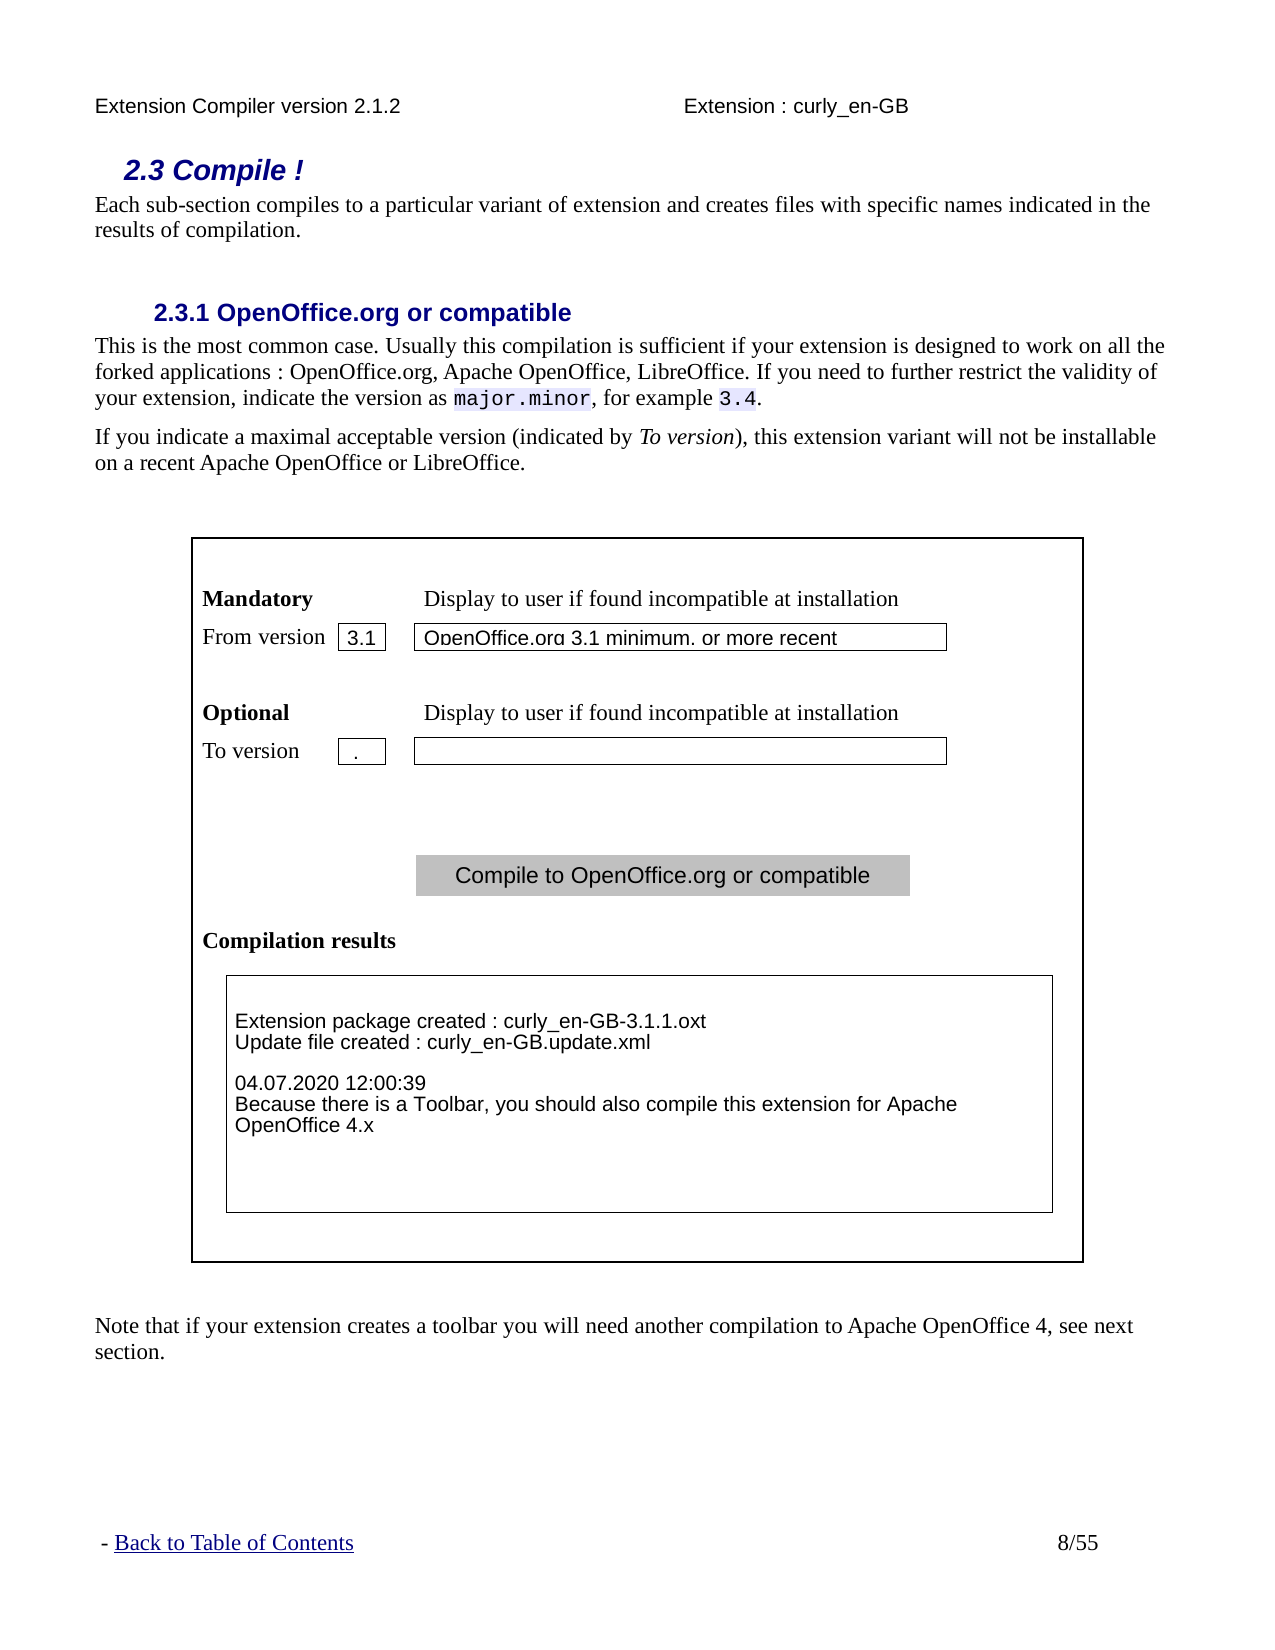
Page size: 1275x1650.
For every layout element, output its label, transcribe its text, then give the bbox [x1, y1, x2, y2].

subtitle OpenOffice.org or compatible [153, 299, 1181, 327]
text [947, 738, 1073, 764]
text To version [202, 738, 338, 764]
text From version [202, 624, 338, 650]
text Each sub-section compiles to a particular variant of extension and creates files with specific names indicated in the results of compilation. [94, 192, 1181, 243]
text [386, 738, 414, 764]
text [386, 624, 414, 650]
text Compilation results [202, 928, 1073, 954]
subtitle Compile ! [124, 153, 1181, 186]
text This is the most common case. Usually this compilation is sufficient if your extension is designed to work on all the forked applications : OpenOffice.org, Apache OpenOffice, LibreOffice. If you need to further restrict the validity of your extension, indicate the version as major.minor, for example 3.4. [94, 333, 1181, 411]
text [947, 624, 1073, 650]
text Note that if your extension creates a toolbar you will need another compilation to Apache OpenOffice 4, see next section. [94, 1313, 1181, 1364]
text Optional Display to user if found incompatible at installation [202, 700, 1073, 726]
text Mandatory Display to user if found incompatible at installation [202, 586, 1073, 612]
text If you indicate a maximal acceptable version (indicated by To version), this extension variant will not be installable on a recent Apache OpenOffice or LibreOffice. [94, 424, 1181, 475]
